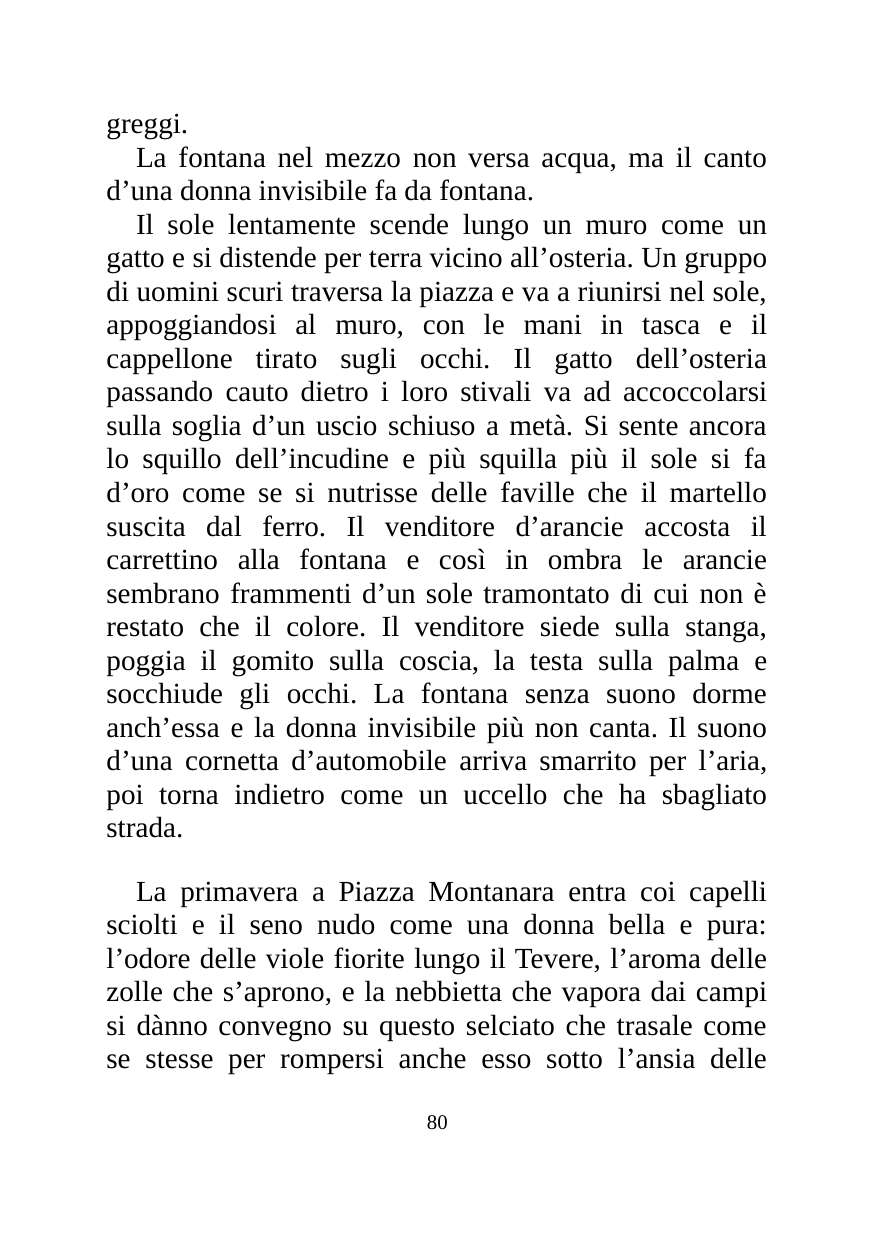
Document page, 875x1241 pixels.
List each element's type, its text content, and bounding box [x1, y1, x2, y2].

text Il sole lentamente scende lungo un muro come un gatto e si distende per terra vicino all’osteria. Un gruppo di uomini scuri traversa la piazza e va a riunirsi nel sole, appoggiandosi al muro, con le mani in tasca e il cappellone tirato sugli occhi. Il gatto dell’osteria passando cauto dietro i loro stivali va ad accoccolarsi sulla soglia d’un uscio schiuso a metà. Si sente ancora lo squillo dell’incudine e più squilla più il sole si fa d’oro come se si nutrisse delle faville che il martello suscita dal ferro. Il venditore d’arancie accosta il carrettino alla fontana e così in ombra le arancie sembrano frammenti d’un sole tramontato di cui non è restato che il colore. Il venditore siede sulla stanga, poggia il gomito sulla coscia, la testa sulla palma e socchiude gli occhi. La fontana senza suono dorme anch’essa e la donna invisibile più non canta. Il suono d’una cornetta d’automobile arriva smarrito per l’aria, poi torna indietro come un uccello che ha sbagliato strada. [106, 207, 768, 844]
text greggi. [106, 106, 768, 140]
text La fontana nel mezzo non versa acqua, ma il canto d’una donna invisibile fa da fontana. [106, 140, 768, 207]
text La primavera a Piazza Montanara entra coi capelli sciolti e il seno nudo come una donna bella e pura: l’odore delle viole fiorite lungo il Tevere, l’aroma delle zolle che s’aprono, e la nebbietta che vapora dai campi si dànno convegno su questo selciato che trasale come se stesse per rompersi anche esso sotto l’ansia delle [106, 874, 768, 1075]
